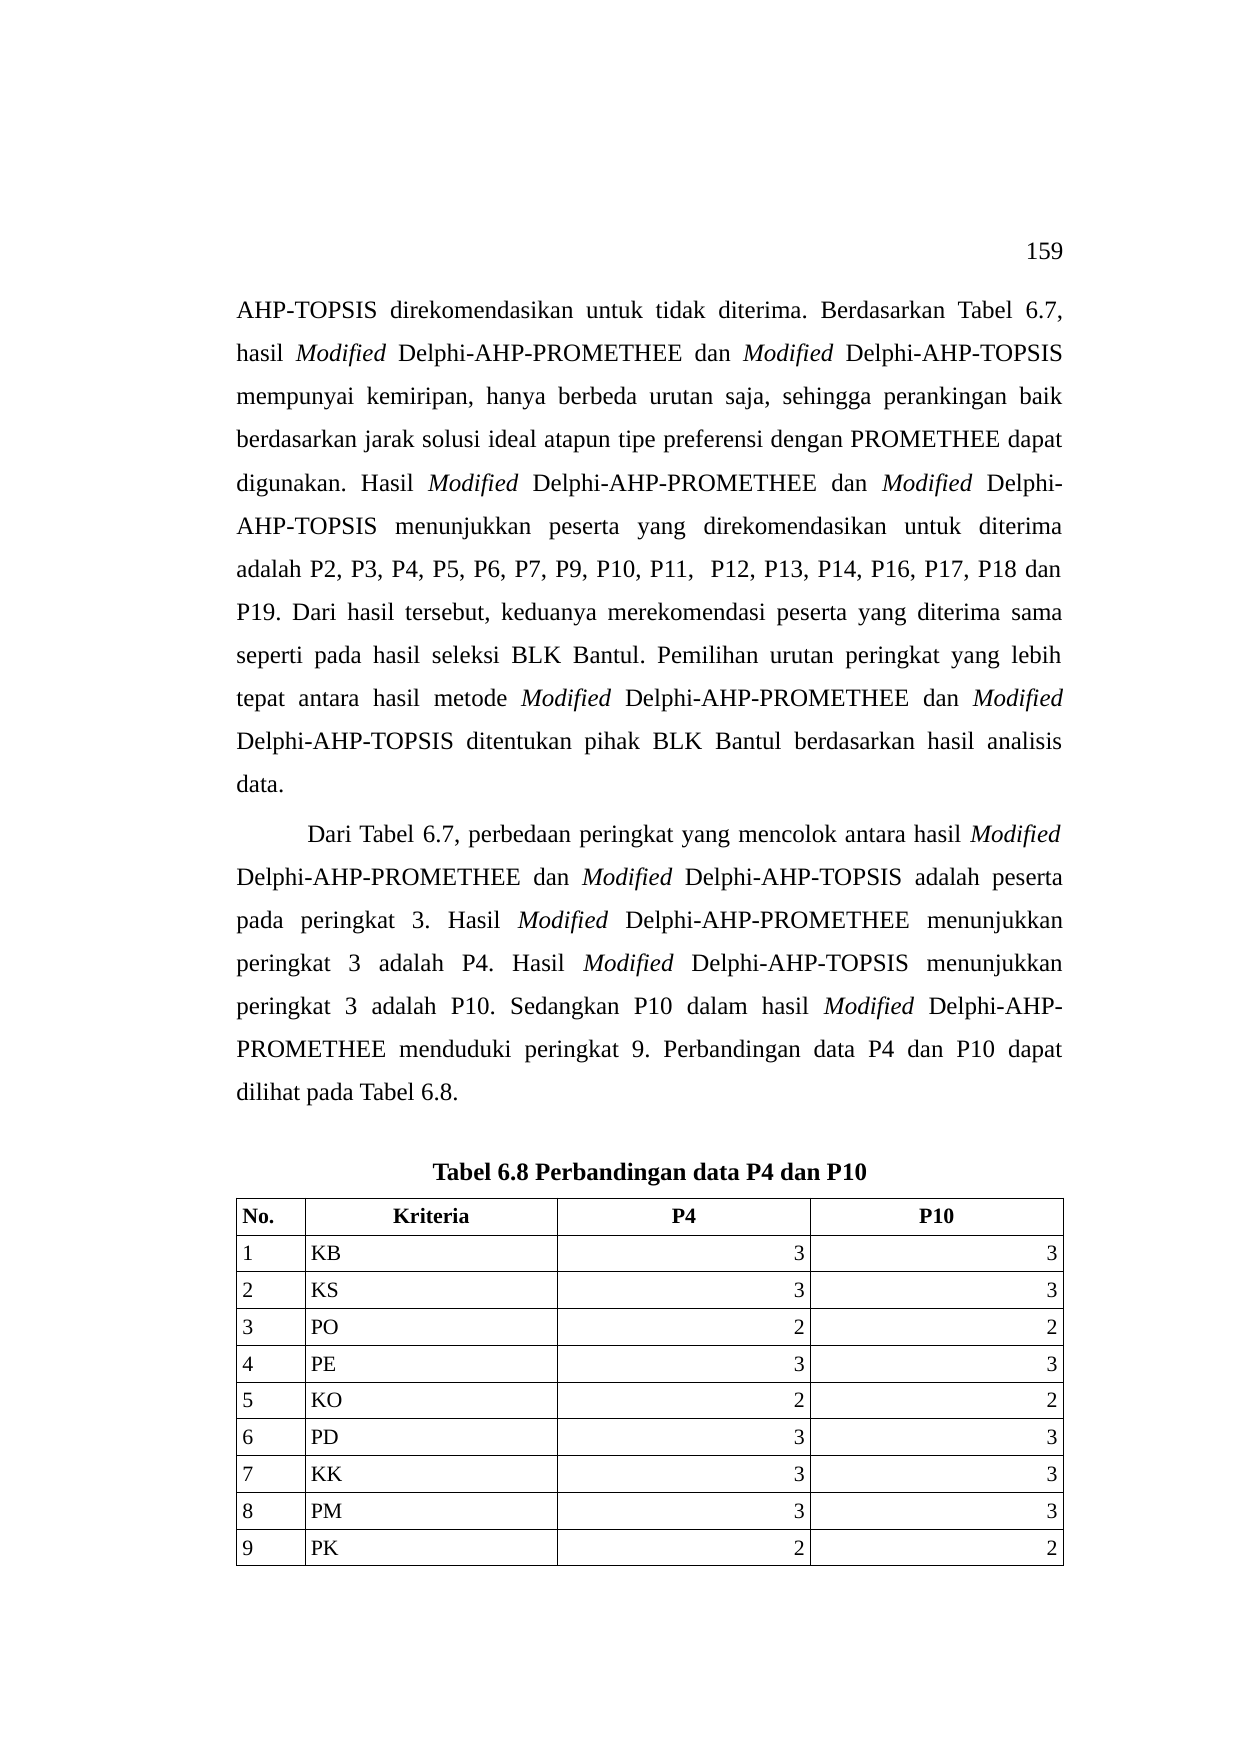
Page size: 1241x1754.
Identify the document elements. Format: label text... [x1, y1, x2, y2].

table_cell PE [306, 1346, 557, 1382]
table_cell 3 [811, 1456, 1063, 1492]
table_cell 3 [811, 1419, 1063, 1455]
table_header Kriteria [306, 1199, 557, 1234]
table_cell PO [306, 1309, 557, 1345]
text Dari Tabel 6.7, perbedaan peringkat yang mencolok antara hasil Modified Delphi-AHP-PROMETHEE dan Modified Delphi-AHP-TOPSIS adalah peserta pada peringkat 3. Hasil Modified Delphi-AHP-PROMETHEE menunjukkan peringkat 3 adalah P4. Hasil Modified Delphi-AHP-TOPSIS menunjukkan peringkat 3 adalah P10. Sedangkan P10 dalam hasil Modified Delphi-AHP-PROMETHEE menduduki peringkat 9. Perbandingan data P4 dan P10 dapat dilihat pada Tabel 6.8. [236, 819, 1063, 1106]
table_cell KS [306, 1272, 557, 1308]
table_cell 1 [237, 1236, 305, 1271]
table_cell 3 [558, 1493, 810, 1529]
table_header P10 [811, 1199, 1063, 1234]
table_cell 2 [811, 1530, 1063, 1565]
table_cell 3 [811, 1493, 1063, 1529]
table_cell 3 [811, 1346, 1063, 1382]
table_cell 3 [558, 1236, 810, 1271]
table_cell 2 [558, 1530, 810, 1565]
table_cell 2 [811, 1383, 1063, 1418]
table_cell KB [306, 1236, 557, 1271]
table_cell 5 [237, 1383, 305, 1418]
table_cell 3 [558, 1272, 810, 1308]
table_cell 2 [558, 1383, 810, 1418]
table_cell 2 [237, 1272, 305, 1308]
table_cell 7 [237, 1456, 305, 1492]
table_cell 3 [811, 1272, 1063, 1308]
table_cell 2 [811, 1309, 1063, 1345]
table_cell PM [306, 1493, 557, 1529]
text Tabel 6.8 Perbandingan data P4 dan P10 [236, 1157, 1063, 1185]
table_cell PK [306, 1530, 557, 1565]
table_cell 3 [558, 1419, 810, 1455]
table_cell KO [306, 1383, 557, 1418]
table_header P4 [558, 1199, 810, 1234]
table_cell 3 [811, 1236, 1063, 1271]
table_cell 2 [558, 1309, 810, 1345]
table_cell KK [306, 1456, 557, 1492]
table_cell 3 [558, 1456, 810, 1492]
table_cell 9 [237, 1530, 305, 1565]
table_cell 8 [237, 1493, 305, 1529]
table_cell PD [306, 1419, 557, 1455]
text AHP-TOPSIS direkomendasikan untuk tidak diterima. Berdasarkan Tabel 6.7, hasil Modified Delphi-AHP-PROMETHEE dan Modified Delphi-AHP-TOPSIS mempunyai kemiripan, hanya berbeda urutan saja, sehingga perankingan baik berdasarkan jarak solusi ideal atapun tipe preferensi dengan PROMETHEE dapat digunakan. Hasil Modified Delphi-AHP-PROMETHEE dan Modified Delphi-AHP-TOPSIS menunjukkan peserta yang direkomendasikan untuk diterima adalah P2, P3, P4, P5, P6, P7, P9, P10, P11, P12, P13, P14, P16, P17, P18 dan P19. Dari hasil tersebut, keduanya merekomendasi peserta yang diterima sama seperti pada hasil seleksi BLK Bantul. Pemilihan urutan peringkat yang lebih tepat antara hasil metode Modified Delphi-AHP-PROMETHEE dan Modified Delphi-AHP-TOPSIS ditentukan pihak BLK Bantul berdasarkan hasil analisis data. [236, 295, 1063, 798]
table_cell 3 [558, 1346, 810, 1382]
table_cell 6 [237, 1419, 305, 1455]
table_cell 4 [237, 1346, 305, 1382]
table_cell 3 [237, 1309, 305, 1345]
table_header No. [237, 1199, 305, 1234]
